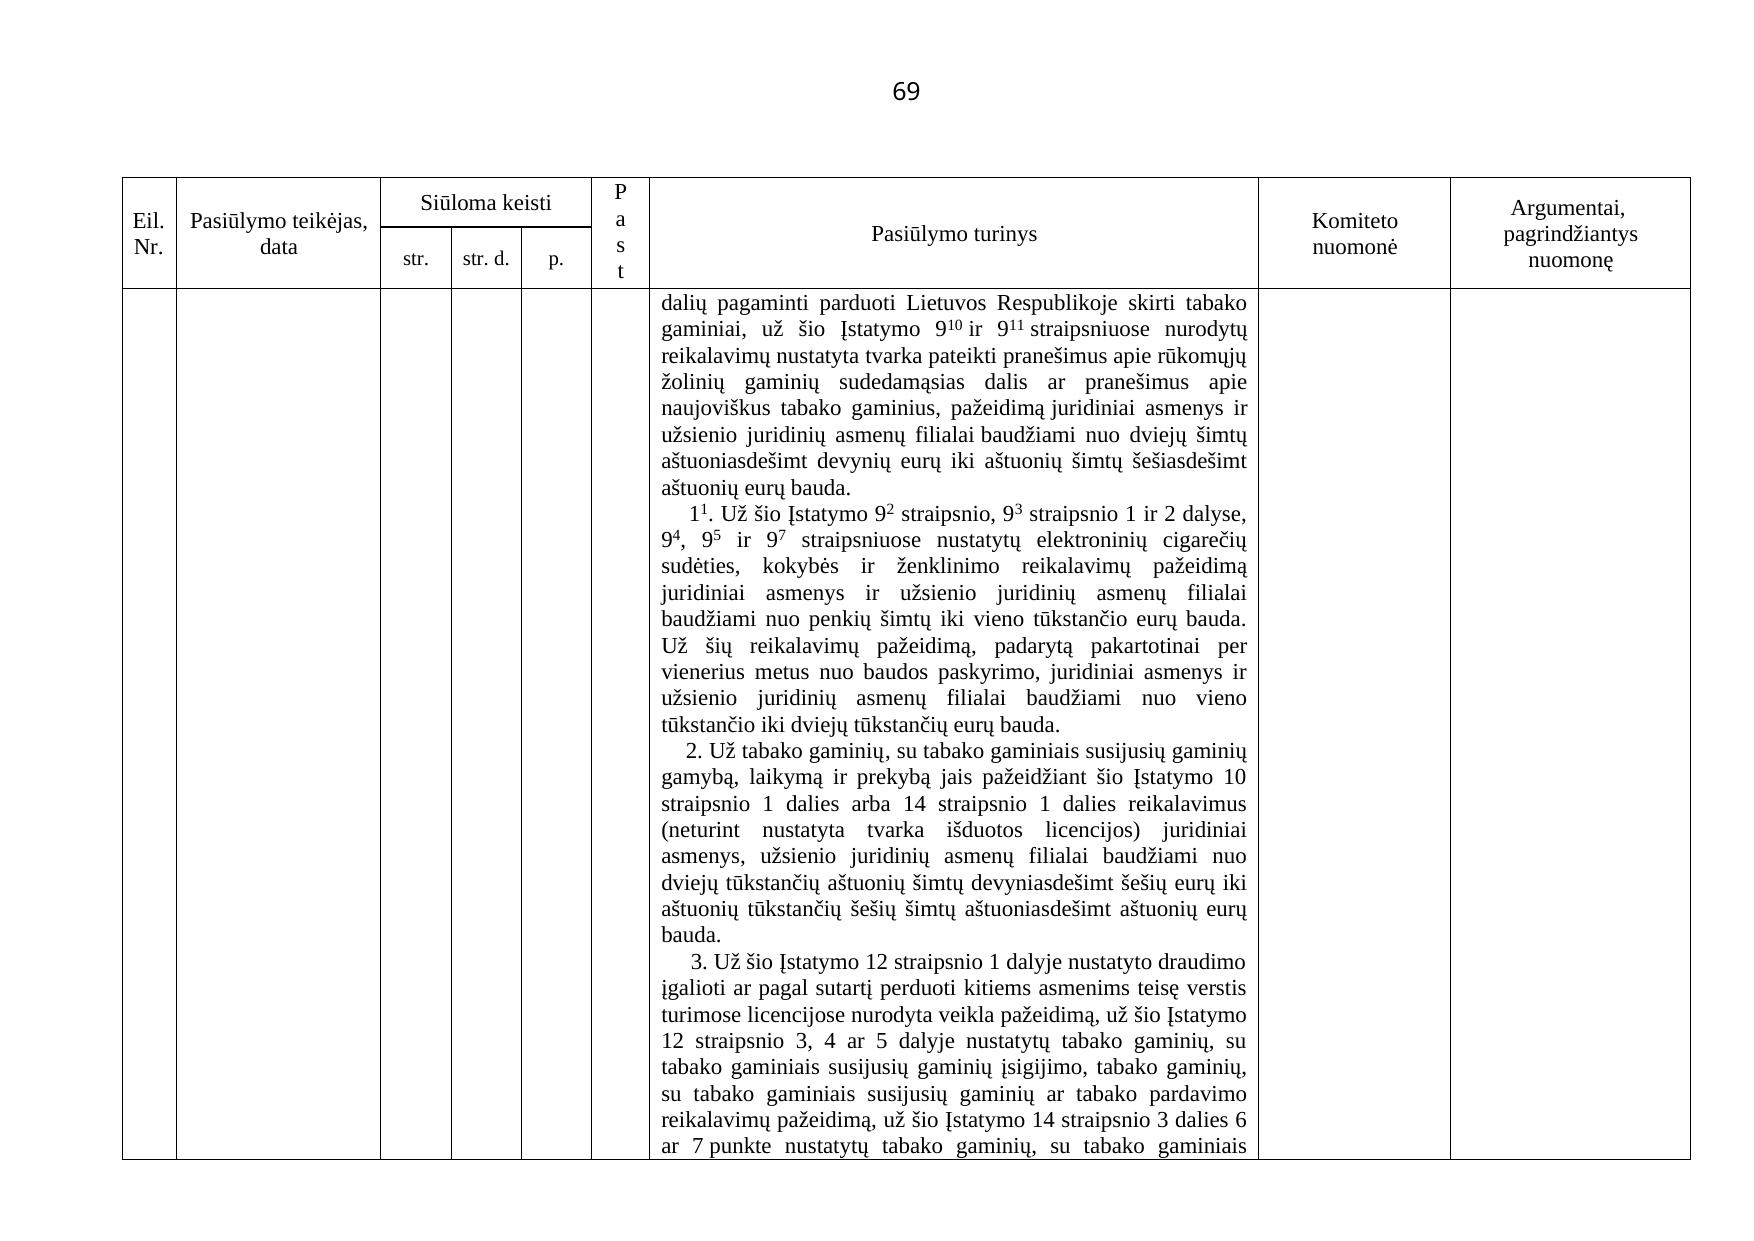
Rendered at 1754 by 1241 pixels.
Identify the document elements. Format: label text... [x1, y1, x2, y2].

table_header Eil. Nr. [123, 178, 176, 288]
table_cell str. d. [452, 228, 521, 288]
table_cell str. [381, 228, 451, 288]
table_cell p. [522, 228, 591, 288]
table_cell [1451, 289, 1690, 1159]
table_header Siūloma keisti [381, 178, 591, 226]
table_header Komiteto nuomonė [1259, 178, 1450, 288]
table_cell [522, 289, 591, 1159]
table_cell P [592, 289, 649, 1159]
table_cell [177, 289, 380, 1159]
table_cell [123, 289, 176, 1159]
table_cell [452, 289, 521, 1159]
table_header Pasiūlymo turinys [650, 178, 1258, 288]
table_cell [381, 289, 451, 1159]
table_header Pasiūlymo teikėjas, data [177, 178, 380, 288]
table_cell [1259, 289, 1450, 1159]
table_header Pastabos [592, 178, 649, 288]
table_header Argumentai, pagrindžiantys nuomonę [1451, 178, 1690, 288]
table_cell dalių pagaminti parduoti Lietuvos Respublikoje skirti tabako gaminiai, už šio Įstatymo 910 ir 911 straipsniuose nurodytų reikalavimų nustatyta tvarka pateikti pranešimus apie rūkomųjų žolinių gaminių sudedamąsias dalis ar pranešimus apie naujoviškus tabako gaminius, pažeidimą juridiniai asmenys ir užsienio juridinių asmenų filialai baudžiami nuo dviejų šimtų aštuoniasdešimt devynių eurų iki aštuonių šimtų šešiasdešimt aštuonių eurų bauda. 11. Už šio Įstatymo 92 straipsnio, 93 straipsnio 1 ir 2 dalyse, 94, 95 ir 97 straipsniuose nustatytų elektroninių cigarečių sudėties, kokybės ir ženklinimo reikalavimų pažeidimą juridiniai asmenys ir užsienio juridinių asmenų filialai baudžiami nuo penkių šimtų iki vieno tūkstančio eurų bauda. Už šių reikalavimų pažeidimą, padarytą pakartotinai per vienerius metus nuo baudos paskyrimo, juridiniai asmenys ir užsienio juridinių asmenų filialai baudžiami nuo vieno tūkstančio iki dviejų tūkstančių eurų bauda. 2. Už tabako gaminių, su tabako gaminiais susijusių gaminių gamybą, laikymą ir prekybą jais pažeidžiant šio Įstatymo 10 straipsnio 1 dalies arba 14 straipsnio 1 dalies reikalavimus (neturint nustatyta tvarka išduotos licencijos) juridiniai asmenys, užsienio juridinių asmenų filialai baudžiami nuo dviejų tūkstančių aštuonių šimtų devyniasdešimt šešių eurų iki aštuonių tūkstančių šešių šimtų aštuoniasdešimt aštuonių eurų bauda. 3. Už šio Įstatymo 12 straipsnio 1 dalyje nustatyto draudimo įgalioti ar pagal sutartį perduoti kitiems asmenims teisę verstis turimose licencijose nurodyta veikla pažeidimą, už šio Įstatymo 12 straipsnio 3, 4 ar 5 dalyje nustatytų tabako gaminių, su tabako gaminiais susijusių gaminių įsigijimo, tabako gaminių, su tabako gaminiais susijusių gaminių ar tabako pardavimo reikalavimų pažeidimą, už šio Įstatymo 14 straipsnio 3 dalies 6 ar 7 punkte nustatytų tabako gaminių, su tabako gaminiais [650, 289, 1258, 1159]
